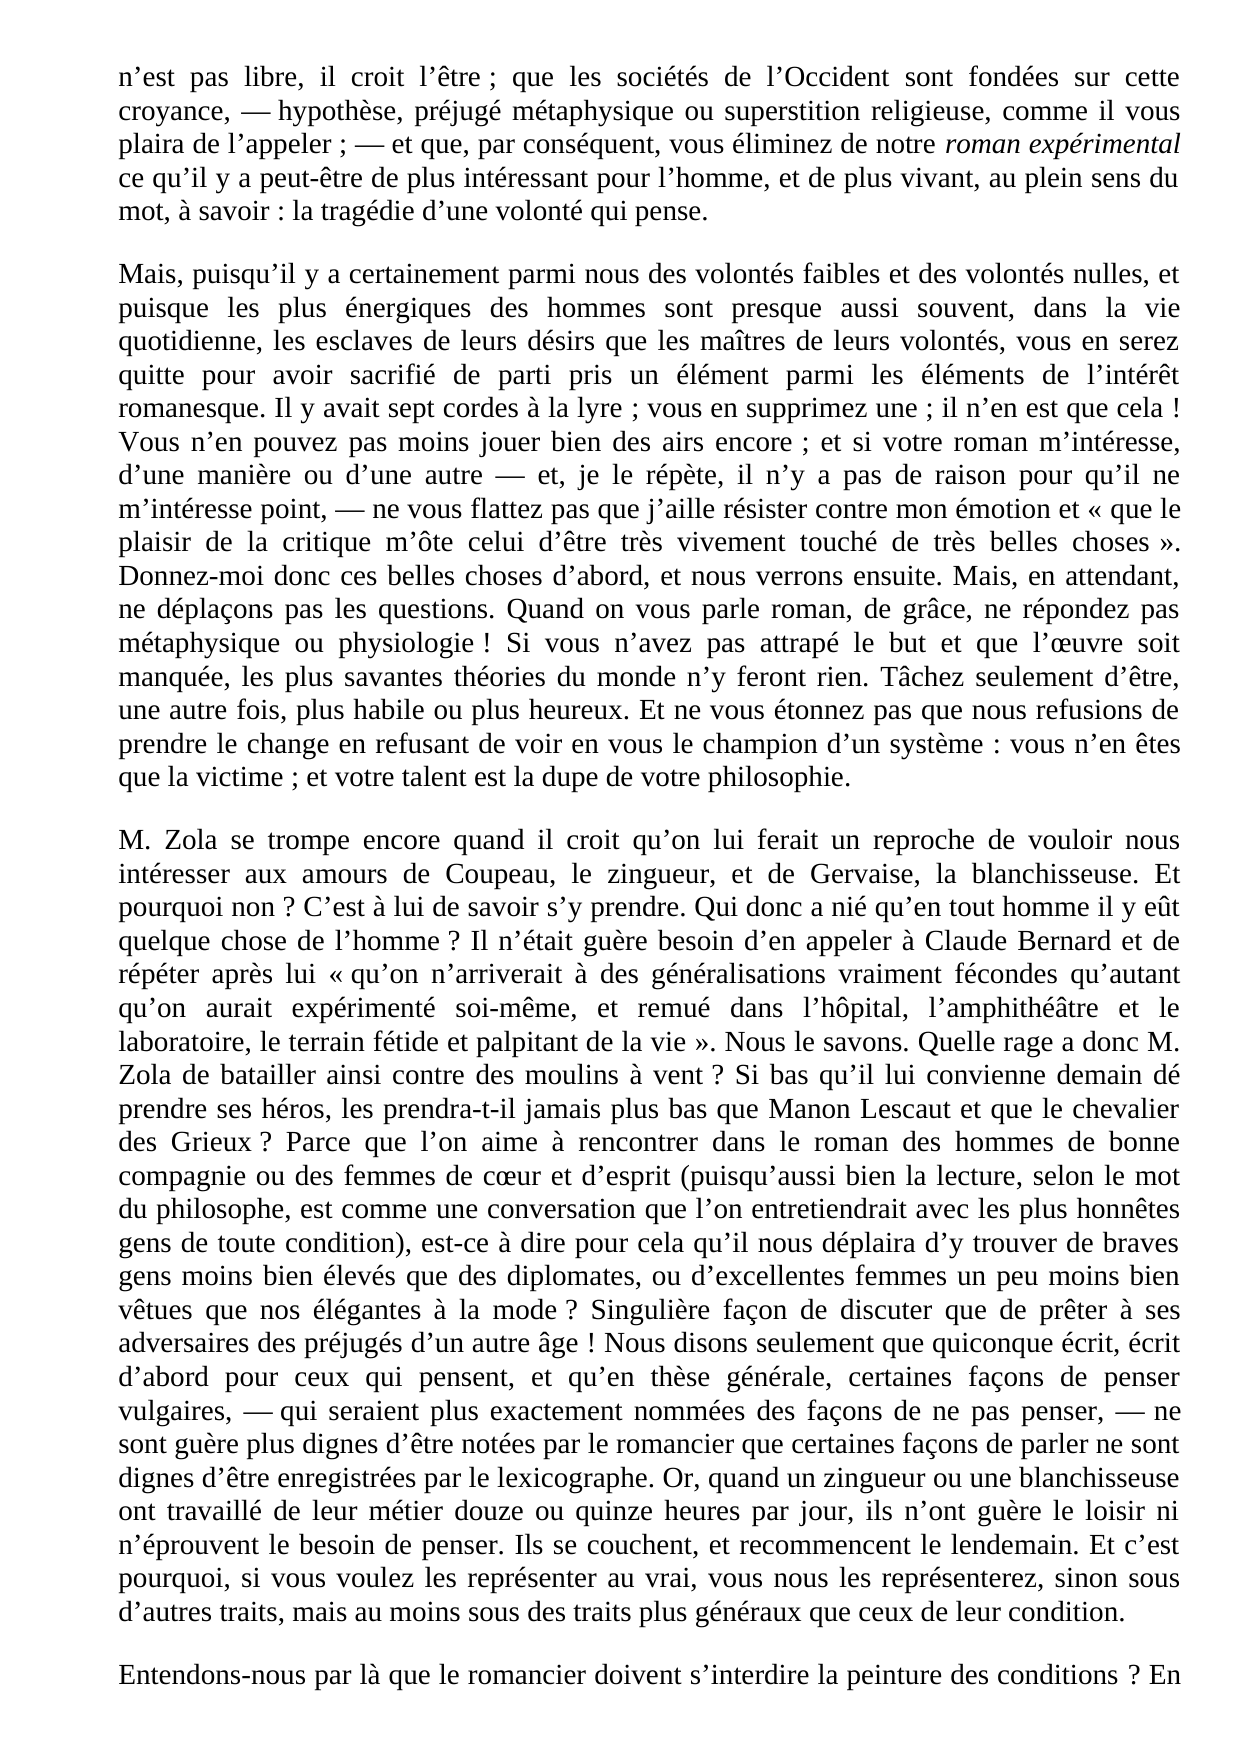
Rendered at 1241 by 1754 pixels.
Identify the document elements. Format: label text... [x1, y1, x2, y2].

text Mais, puisqu’il y a certainement parmi nous des volontés faibles et des volontés nulles, et puisque les plus énergiques des hommes sont presque aussi souvent, dans la vie quotidienne, les esclaves de leurs désirs que les maîtres de leurs volontés, vous en serez quitte pour avoir sacrifié de parti pris un élément parmi les éléments de l’intérêt romanesque. Il y avait sept cordes à la lyre ; vous en supprimez une ; il n’en est que cela ! Vous n’en pouvez pas moins jouer bien des airs encore ; et si votre roman m’intéresse, d’une manière ou d’une autre — et, je le répète, il n’y a pas de raison pour qu’il ne m’intéresse point, — ne vous flattez pas que j’aille résister contre mon émotion et « que le plaisir de la critique m’ôte celui d’être très vivement touché de très belles choses ». Donnez-moi donc ces belles choses d’abord, et nous verrons ensuite. Mais, en attendant, ne déplaçons pas les questions. Quand on vous parle roman, de grâce, ne répondez pas métaphysique ou physiologie ! Si vous n’avez pas attrapé le but et que l’œuvre soit manquée, les plus savantes théories du monde n’y feront rien. Tâchez seulement d’être, une autre fois, plus habile ou plus heureux. Et ne vous étonnez pas que nous refusions de prendre le change en refusant de voir en vous le champion d’un système : vous n’en êtes que la victime ; et votre talent est la dupe de votre philosophie. [118, 256, 1181, 793]
text Entendons-nous par là que le romancier doivent s’interdire la peinture des conditions ? En [118, 1657, 1181, 1690]
text M. Zola se trompe encore quand il croit qu’on lui ferait un reproche de vouloir nous intéresser aux amours de Coupeau, le zingueur, et de Gervaise, la blanchisseuse. Et pourquoi non ? C’est à lui de savoir s’y prendre. Qui donc a nié qu’en tout homme il y eût quelque chose de l’homme ? Il n’était guère besoin d’en appeler à Claude Bernard et de répéter après lui « qu’on n’arriverait à des généralisations vraiment fécondes qu’autant qu’on aurait expérimenté soi-même, et remué dans l’hôpital, l’amphithéâtre et le laboratoire, le terrain fétide et palpitant de la vie ». Nous le savons. Quelle rage a donc M. Zola de batailler ainsi contre des moulins à vent ? Si bas qu’il lui convienne demain dé prendre ses héros, les prendra-t-il jamais plus bas que Manon Lescaut et que le chevalier des Grieux ? Parce que l’on aime à rencontrer dans le roman des hommes de bonne compagnie ou des femmes de cœur et d’esprit (puisqu’aussi bien la lecture, selon le mot du philosophe, est comme une conversation que l’on entretiendrait avec les plus honnêtes gens de toute condition), est-ce à dire pour cela qu’il nous déplaira d’y trouver de braves gens moins bien élevés que des diplomates, ou d’excellentes femmes un peu moins bien vêtues que nos élégantes à la mode ? Singulière façon de discuter que de prêter à ses adversaires des préjugés d’un autre âge ! Nous disons seulement que quiconque écrit, écrit d’abord pour ceux qui pensent, et qu’en thèse générale, certaines façons de penser vulgaires, — qui seraient plus exactement nommées des façons de ne pas penser, — ne sont guère plus dignes d’être notées par le romancier que certaines façons de parler ne sont dignes d’être enregistrées par le lexicographe. Or, quand un zingueur ou une blanchisseuse ont travaillé de leur métier douze ou quinze heures par jour, ils n’ont guère le loisir ni n’éprouvent le besoin de penser. Ils se couchent, et recommencent le lendemain. Et c’est pourquoi, si vous voulez les représenter au vrai, vous nous les représenterez, sinon sous d’autres traits, mais au moins sous des traits plus généraux que ceux de leur condition. [118, 822, 1181, 1627]
text n’est pas libre, il croit l’être ; que les sociétés de l’Occident sont fondées sur cette croyance, — hypothèse, préjugé métaphysique ou superstition religieuse, comme il vous plaira de l’appeler ; — et que, par conséquent, vous éliminez de notre roman expérimental ce qu’il y a peut-être de plus intéressant pour l’homme, et de plus vivant, au plein sens du mot, à savoir : la tragédie d’une volonté qui pense. [118, 59, 1181, 227]
